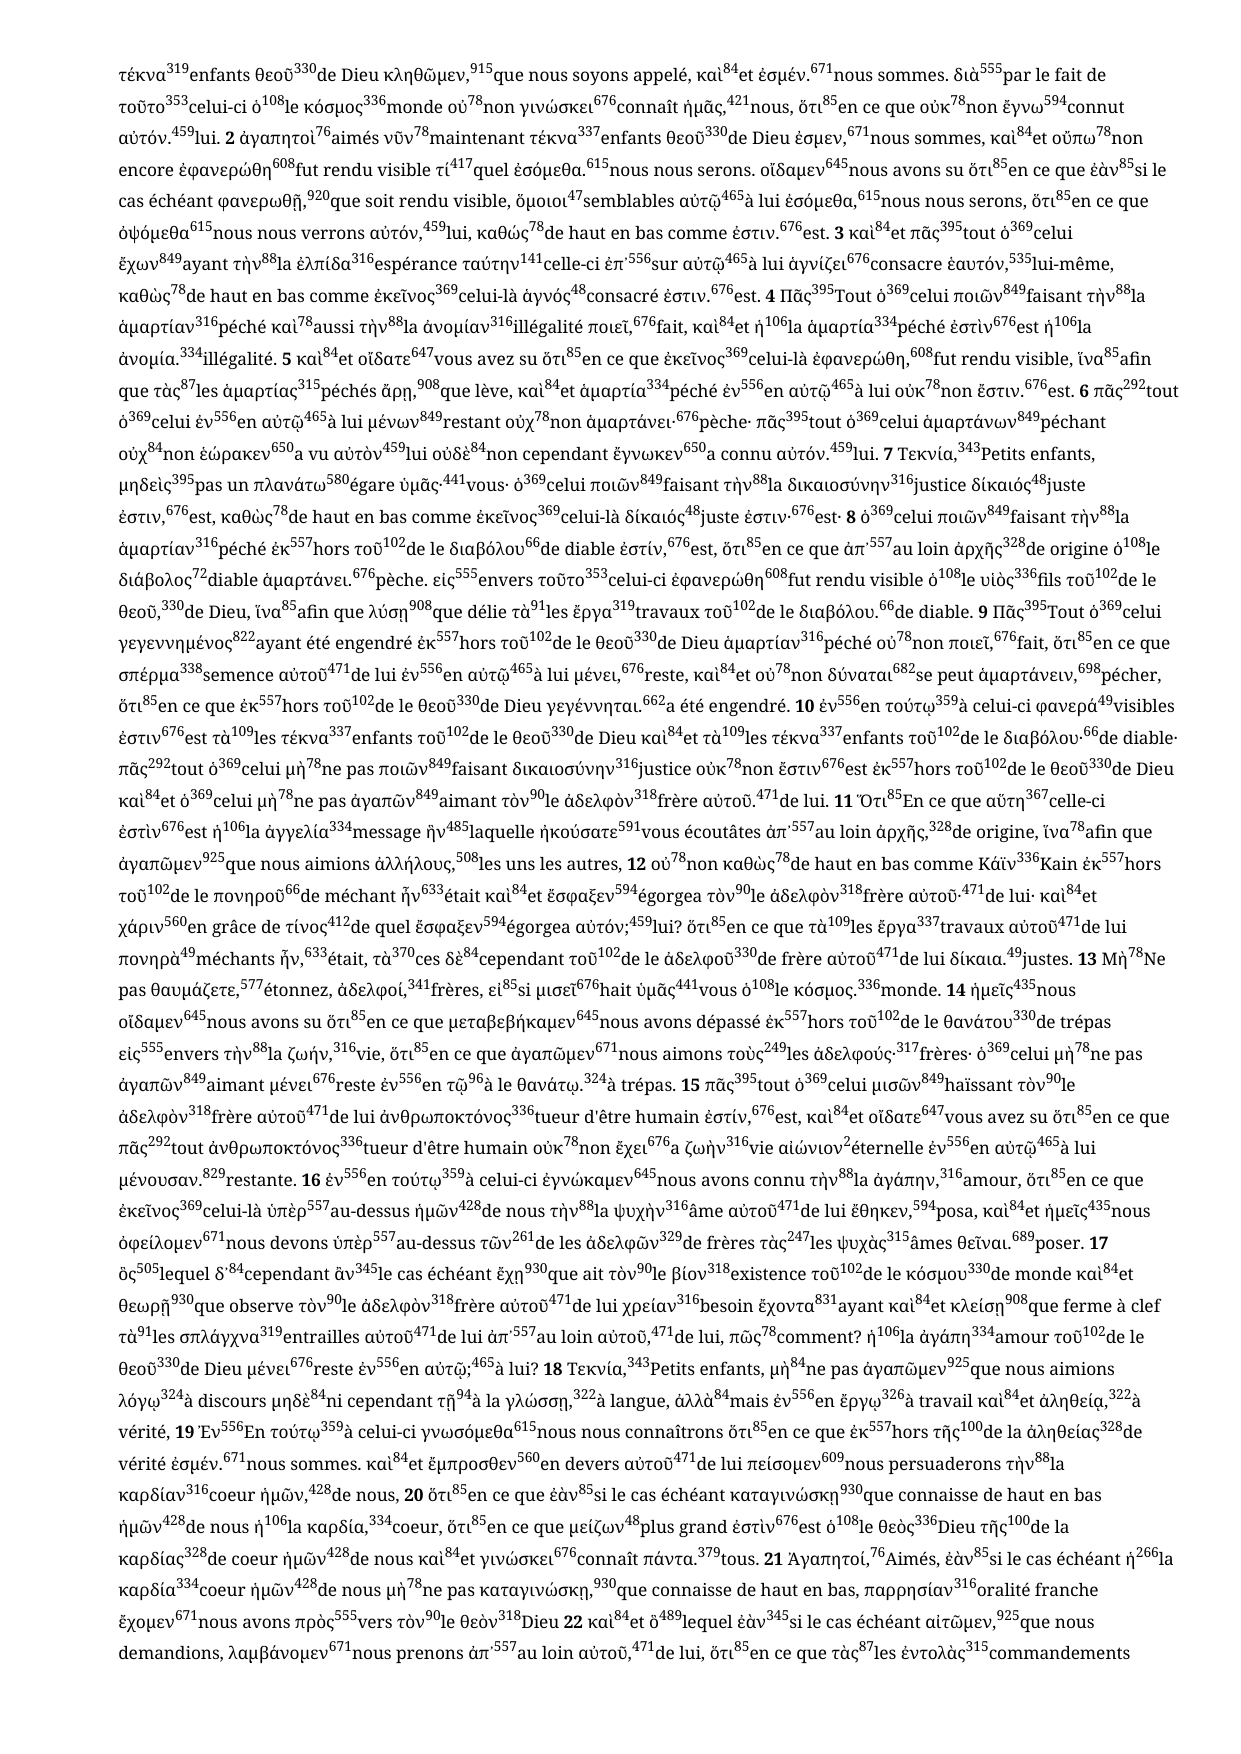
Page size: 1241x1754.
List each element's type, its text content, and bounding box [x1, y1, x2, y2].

text 1 Ἴδετε561Voyez ποταπὴν165de quelle ἀγάπην316amour δέδωκεν650a donné ἡμῖν424à nous ὁ108le πατήρ,336père, ἵνα85afin que τέκνα319enfants θεοῦ330de Dieu κληθῶμεν,915que nous soyons appelé, καὶ84et ἐσμέν.671nous sommes. διὰ555par le fait de τοῦτο353celui-ci ὁ108le κόσμος336monde οὐ78non γινώσκει676connaît ἡμᾶς,421nous, ὅτι85en ce que οὐκ78non ἔγνω594connut αὐτόν.459lui. 2 ἀγαπητοὶ76aimés νῦν78maintenant τέκνα337enfants θεοῦ330de Dieu ἐσμεν,671nous sommes, καὶ84et οὔπω78non encore ἐφανερώθη608fut rendu visible τί417quel ἐσόμεθα.615nous nous serons. οἴδαμεν645nous avons su ὅτι85en ce que ἐὰν85si le cas échéant φανερωθῇ,920que soit rendu visible, ὅμοιοι47semblables αὐτῷ465à lui ἐσόμεθα,615nous nous serons, ὅτι85en ce que ὀψόμεθα615nous nous verrons αὐτόν,459lui, καθώς78de haut en bas comme ἐστιν.676est. 3 καὶ84et πᾶς395tout ὁ369celui ἔχων849ayant τὴν88la ἐλπίδα316espérance ταύτην141celle-ci ἐπ᾽556sur αὐτῷ465à lui ἁγνίζει676consacre ἑαυτόν,535lui-même, καθὼς78de haut en bas comme ἐκεῖνος369celui-là ἁγνός48consacré ἐστιν.676est. 4 Πᾶς395Tout ὁ369celui ποιῶν849faisant τὴν88la ἁμαρτίαν316péché καὶ78aussi τὴν88la ἀνομίαν316illégalité ποιεῖ,676fait, καὶ84et ἡ106la ἁμαρτία334péché ἐστὶν676est ἡ106la ἀνομία.334illégalité. 5 καὶ84et οἴδατε647vous avez su ὅτι85en ce que ἐκεῖνος369celui-là ἐφανερώθη,608fut rendu visible, ἵνα85afin que τὰς87les ἁμαρτίας315péchés ἄρῃ,908que lève, καὶ84et ἁμαρτία334péché ἐν556en αὐτῷ465à lui οὐκ78non ἔστιν.676est. 6 πᾶς292tout ὁ369celui ἐν556en αὐτῷ465à lui μένων849restant οὐχ78non ἁμαρτάνει·676pèche· πᾶς395tout ὁ369celui ἁμαρτάνων849péchant οὐχ84non ἑώρακεν650a vu αὐτὸν459lui οὐδὲ84non cependant ἔγνωκεν650a connu αὐτόν.459lui. 7 Τεκνία,343Petits enfants, μηδεὶς395pas un πλανάτω580égare ὑμᾶς·441vous· ὁ369celui ποιῶν849faisant τὴν88la δικαιοσύνην316justice δίκαιός48juste ἐστιν,676est, καθὼς78de haut en bas comme ἐκεῖνος369celui-là δίκαιός48juste ἐστιν·676est· 8 ὁ369celui ποιῶν849faisant τὴν88la ἁμαρτίαν316péché ἐκ557hors τοῦ102de le διαβόλου66de diable ἐστίν,676est, ὅτι85en ce que ἀπ᾽557au loin ἀρχῆς328de origine ὁ108le διάβολος72diable ἁμαρτάνει.676pèche. εἰς555envers τοῦτο353celui-ci ἐφανερώθη608fut rendu visible ὁ108le υἱὸς336fils τοῦ102de le θεοῦ,330de Dieu, ἵνα85afin que λύσῃ908que délie τὰ91les ἔργα319travaux τοῦ102de le διαβόλου.66de diable. 9 Πᾶς395Tout ὁ369celui γεγεννημένος822ayant été engendré ἐκ557hors τοῦ102de le θεοῦ330de Dieu ἁμαρτίαν316péché οὐ78non ποιεῖ,676fait, ὅτι85en ce que σπέρμα338semence αὐτοῦ471de lui ἐν556en αὐτῷ465à lui μένει,676reste, καὶ84et οὐ78non δύναται682se peut ἁμαρτάνειν,698pécher, ὅτι85en ce que ἐκ557hors τοῦ102de le θεοῦ330de Dieu γεγέννηται.662a été engendré. 10 ἐν556en τούτῳ359à celui-ci φανερά49visibles ἐστιν676est τὰ109les τέκνα337enfants τοῦ102de le θεοῦ330de Dieu καὶ84et τὰ109les τέκνα337enfants τοῦ102de le διαβόλου·66de diable· πᾶς292tout ὁ369celui μὴ78ne pas ποιῶν849faisant δικαιοσύνην316justice οὐκ78non ἔστιν676est ἐκ557hors τοῦ102de le θεοῦ330de Dieu καὶ84et ὁ369celui μὴ78ne pas ἀγαπῶν849aimant τὸν90le ἀδελφὸν318frère αὐτοῦ.471de lui. 11 Ὅτι85En ce que αὕτη367celle-ci ἐστὶν676est ἡ106la ἀγγελία334message ἣν485laquelle ἠκούσατε591vous écoutâtes ἀπ᾽557au loin ἀρχῆς,328de origine, ἵνα78afin que ἀγαπῶμεν925que nous aimions ἀλλήλους,508les uns les autres, 12 οὐ78non καθὼς78de haut en bas comme Κάϊν336Kain ἐκ557hors τοῦ102de le πονηροῦ66de méchant ἦν633était καὶ84et ἔσφαξεν594égorgea τὸν90le ἀδελφὸν318frère αὐτοῦ·471de lui· καὶ84et χάριν560en grâce de τίνος412de quel ἔσφαξεν594égorgea αὐτόν;459lui? ὅτι85en ce que τὰ109les ἔργα337travaux αὐτοῦ471de lui πονηρὰ49méchants ἦν,633était, τὰ370ces δὲ84cependant τοῦ102de le ἀδελφοῦ330de frère αὐτοῦ471de lui δίκαια.49justes. 13 Μὴ78Ne pas θαυμάζετε,577étonnez, ἀδελφοί,341frères, εἰ85si μισεῖ676hait ὑμᾶς441vous ὁ108le κόσμος.336monde. 14 ἡμεῖς435nous οἴδαμεν645nous avons su ὅτι85en ce que μεταβεβήκαμεν645nous avons dépassé ἐκ557hors τοῦ102de le θανάτου330de trépas εἰς555envers τὴν88la ζωήν,316vie, ὅτι85en ce que ἀγαπῶμεν671nous aimons τοὺς249les ἀδελφούς·317frères· ὁ369celui μὴ78ne pas ἀγαπῶν849aimant μένει676reste ἐν556en τῷ96à le θανάτῳ.324à trépas. 15 πᾶς395tout ὁ369celui μισῶν849haïssant τὸν90le ἀδελφὸν318frère αὐτοῦ471de lui ἀνθρωποκτόνος336tueur d'être humain ἐστίν,676est, καὶ84et οἴδατε647vous avez su ὅτι85en ce que πᾶς292tout ἀνθρωποκτόνος336tueur d'être humain οὐκ78non ἔχει676a ζωὴν316vie αἰώνιον2éternelle ἐν556en αὐτῷ465à lui μένουσαν.829restante. 16 ἐν556en τούτῳ359à celui-ci ἐγνώκαμεν645nous avons connu τὴν88la ἀγάπην,316amour, ὅτι85en ce que ἐκεῖνος369celui-là ὑπὲρ557au-dessus ἡμῶν428de nous τὴν88la ψυχὴν316âme αὐτοῦ471de lui ἔθηκεν,594posa, καὶ84et ἡμεῖς435nous ὀφείλομεν671nous devons ὑπὲρ557au-dessus τῶν261de les ἀδελφῶν329de frères τὰς247les ψυχὰς315âmes θεῖναι.689poser. 17 ὃς505lequel δ᾽84cependant ἂν345le cas échéant ἔχῃ930que ait τὸν90le βίον318existence τοῦ102de le κόσμου330de monde καὶ84et θεωρῇ930que observe τὸν90le ἀδελφὸν318frère αὐτοῦ471de lui χρείαν316besoin ἔχοντα831ayant καὶ84et κλείσῃ908que ferme à clef τὰ91les σπλάγχνα319entrailles αὐτοῦ471de lui ἀπ᾽557au loin αὐτοῦ,471de lui, πῶς78comment? ἡ106la ἀγάπη334amour τοῦ102de le θεοῦ330de Dieu μένει676reste ἐν556en αὐτῷ;465à lui? 18 Τεκνία,343Petits enfants, μὴ84ne pas ἀγαπῶμεν925que nous aimions λόγῳ324à discours μηδὲ84ni cependant τῇ94à la γλώσσῃ,322à langue, ἀλλὰ84mais ἐν556en ἔργῳ326à travail καὶ84et ἀληθείᾳ,322à vérité, 19 Ἐν556En τούτῳ359à celui-ci γνωσόμεθα615nous nous connaîtrons ὅτι85en ce que ἐκ557hors τῆς100de la ἀληθείας328de vérité ἐσμέν.671nous sommes. καὶ84et ἔμπροσθεν560en devers αὐτοῦ471de lui πείσομεν609nous persuaderons τὴν88la καρδίαν316coeur ἡμῶν,428de nous, 20 ὅτι85en ce que ἐὰν85si le cas échéant καταγινώσκῃ930que connaisse de haut en bas ἡμῶν428de nous ἡ106la καρδία,334coeur, ὅτι85en ce que μείζων48plus grand ἐστὶν676est ὁ108le θεὸς336Dieu τῆς100de la καρδίας328de coeur ἡμῶν428de nous καὶ84et γινώσκει676connaît πάντα.379tous. 21 Ἀγαπητοί,76Aimés, ἐὰν85si le cas échéant ἡ266la καρδία334coeur ἡμῶν428de nous μὴ78ne pas καταγινώσκῃ,930que connaisse de haut en bas, παρρησίαν316oralité franche ἔχομεν671nous avons πρὸς555vers τὸν90le θεὸν318Dieu 22 καὶ84et ὃ489lequel ἐὰν345si le cas échéant αἰτῶμεν,925que nous demandions, λαμβάνομεν671nous prenons ἀπ᾽557au loin αὐτοῦ,471de lui, ὅτι85en ce que τὰς87les ἐντολὰς315commandements αὐτοῦ471de lui τηροῦμεν671nous gardons καὶ84et τὰ91les ἀρεστὰ55agréables ἐνώπιον560en devant αὐτοῦ471de lui ποιοῦμεν.671nous faisons. 23 Καὶ84Et αὕτη367celle-ci ἐστὶν676est ἡ106la ἐντολὴ334commandement αὐτοῦ,471de lui, ἵνα78afin que πιστεύσωμεν903que nous croyions τῷ98à le ὀνόματι326à nom τοῦ102de le υἱοῦ330de fils αὐτοῦ471de lui Ἰησοῦ330de Iésous Χριστοῦ330de Christ καὶ84et ἀγαπῶμεν925que nous aimions ἀλλήλους,508les uns les autres, καθὼς78de haut en bas comme ἔδωκεν594donna ἐντολὴν316commandement ἡμῖν.424à nous. 24 καὶ84et ὁ369celui τηρῶν849gardant τὰς87les ἐντολὰς315commandements αὐτοῦ471de lui ἐν556en αὐτῷ465à lui μένει676reste καὶ84et αὐτὸς476lui ἐν556en αὐτῷ·465à lui· καὶ84et ἐν556en τούτῳ359à celui-ci γινώσκομεν671nous connaissons ὅτι85en ce que μένει676reste ἐν556en ἡμῖν,424à nous, ἐκ557hors τοῦ104de le πνεύματος332de souffle οὗ501de lequel ἡμῖν424à nous ἔδωκεν.594donna. [118, 59, 1181, 1665]
